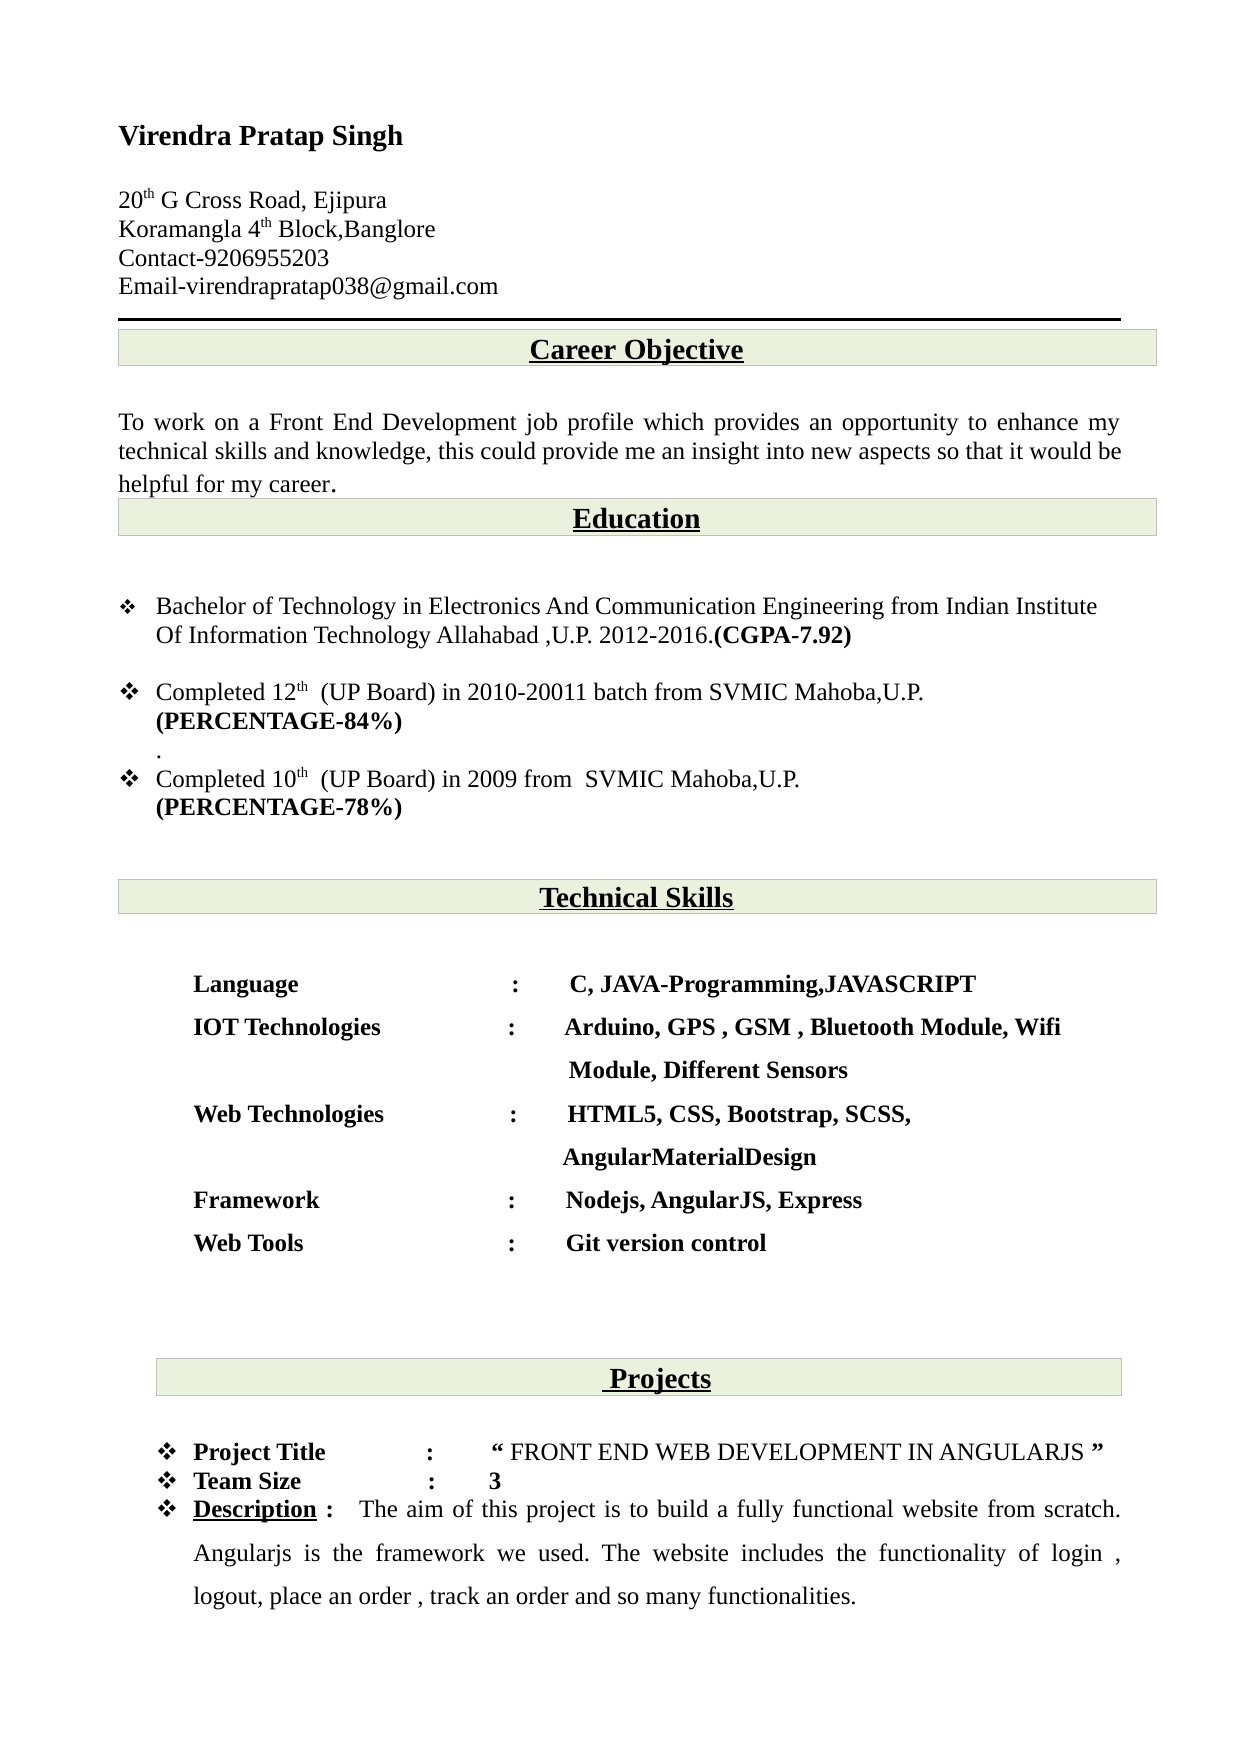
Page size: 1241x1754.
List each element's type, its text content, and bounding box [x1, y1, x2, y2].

text To work on a Front End Development job profile which provides an opportunity to enhance my technical skills and knowledge, this could provide me an insight into new aspects so that it would be helpful for my career. [118, 407, 1122, 498]
list Bachelor of Technology in Electronics And Communication Engineering from Indian Institute Of Information Technology Allahabad ,U.P. 2012-2016.(CGPA-7.92) [118, 591, 1122, 649]
text Language : C, JAVA-Programming,JAVASCRIPT [193, 969, 1122, 998]
text . [156, 735, 1122, 764]
list (PERCENTAGE-78%) [118, 792, 1122, 821]
text Koramangla 4th Block,Banglore [118, 214, 1122, 243]
list (PERCENTAGE-84%) [118, 706, 1122, 735]
text Framework : Nodejs, AngularJS, Express [193, 1185, 1122, 1214]
text Web Technologies : HTML5, CSS, Bootstrap, SCSS, AngularMaterialDesign [193, 1099, 1122, 1171]
list Project Title : “ FRONT END WEB DEVELOPMENT IN ANGULARJS ” [156, 1437, 1122, 1466]
text 20th G Cross Road, Ejipura [118, 185, 1122, 214]
text Web Tools : Git version control [193, 1228, 1122, 1257]
text IOT Technologies : Arduino, GPS , GSM , Bluetooth Module, Wifi Module, Different Sensors [193, 1012, 1122, 1084]
subtitle Projects [157, 1359, 1121, 1395]
text Email-virendrapratap038@gmail.com [118, 271, 1122, 300]
text Contact-9206955203 [118, 243, 1122, 271]
text Virendra Pratap Singh [118, 118, 1122, 152]
subtitle Education [119, 499, 1156, 535]
list Completed 12th (UP Board) in 2010-20011 batch from SVMIC Mahoba,U.P. [118, 677, 1122, 706]
list Team Size : 3 [156, 1466, 1122, 1494]
subtitle Career Objective [119, 330, 1156, 365]
list Description : The aim of this project is to build a fully functional website from scratch. Angularjs is the framework we used. The website includes the functionality of login , logout, place an order , track an order and so many functionalities. [156, 1494, 1122, 1609]
subtitle Technical Skills [119, 880, 1156, 913]
list Completed 10th (UP Board) in 2009 from SVMIC Mahoba,U.P. [118, 764, 1122, 792]
